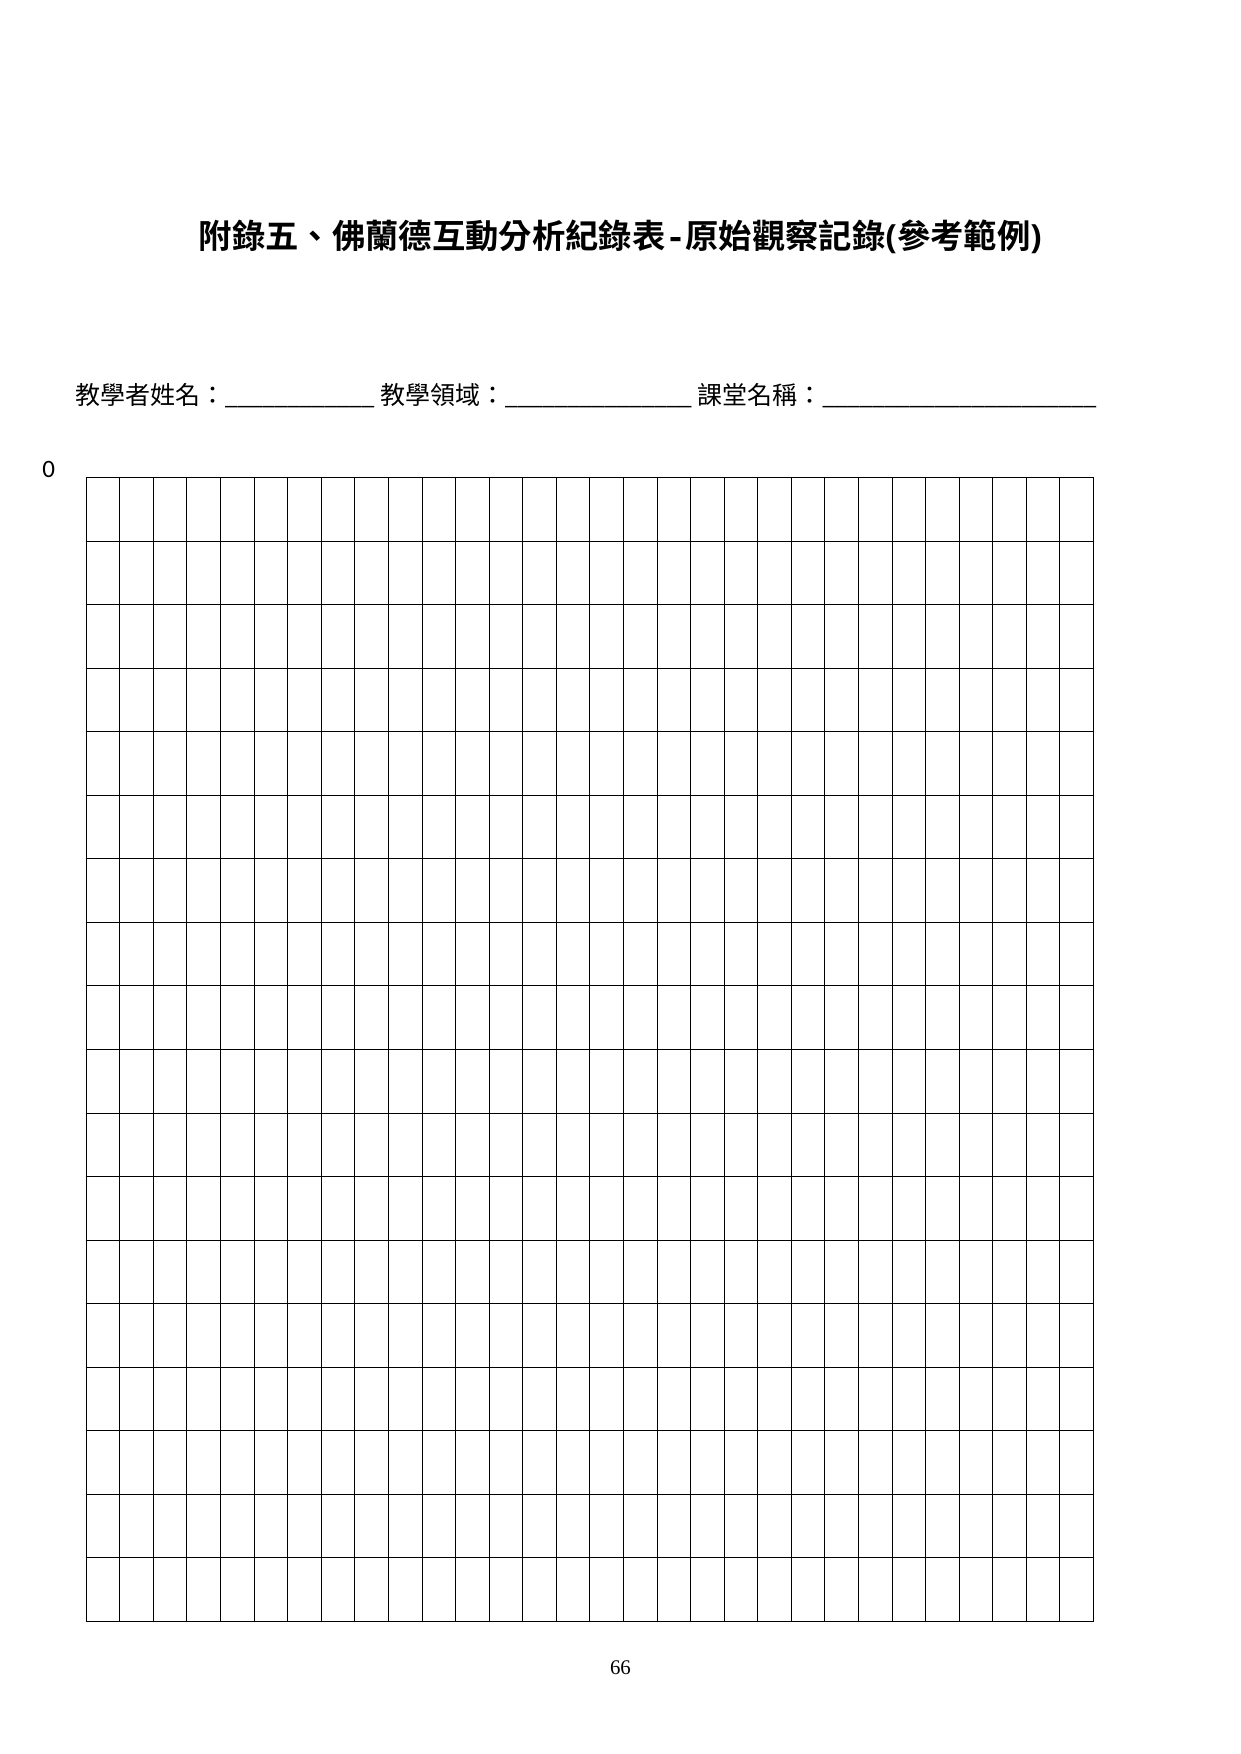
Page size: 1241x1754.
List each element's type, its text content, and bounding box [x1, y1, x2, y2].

table_cell [456, 542, 489, 604]
table_cell [624, 1431, 657, 1494]
table_cell [960, 1558, 992, 1621]
table_cell [221, 1304, 254, 1367]
table_cell [1060, 1241, 1093, 1303]
table_cell [389, 1241, 422, 1303]
table_cell [389, 1431, 422, 1494]
table_cell [960, 1304, 992, 1367]
table_cell [423, 859, 455, 922]
table_cell [624, 542, 657, 604]
table_cell [1060, 1431, 1093, 1494]
table_cell [120, 1368, 153, 1430]
table_cell [1060, 986, 1093, 1049]
table_cell [658, 605, 690, 668]
table_cell [624, 605, 657, 668]
table_cell [792, 1241, 824, 1303]
table_cell [691, 732, 724, 795]
table_cell [154, 1177, 186, 1239]
table_cell [523, 923, 556, 985]
table_cell [557, 923, 589, 985]
table_cell [355, 732, 388, 795]
table_cell [825, 1495, 858, 1557]
table_cell [859, 1368, 892, 1430]
table_cell [154, 605, 186, 668]
table_cell [557, 1304, 589, 1367]
table_cell [859, 986, 892, 1049]
table_cell [691, 1177, 724, 1239]
table_cell [120, 1177, 153, 1239]
table_cell [893, 542, 925, 604]
table_cell [725, 605, 757, 668]
table_cell [221, 1177, 254, 1239]
table_cell [456, 1431, 489, 1494]
table_cell [792, 1304, 824, 1367]
table_cell [557, 859, 589, 922]
table_cell [691, 605, 724, 668]
table_cell [993, 732, 1026, 795]
table_cell [355, 1558, 388, 1621]
table_cell [456, 669, 489, 731]
table_cell [825, 1177, 858, 1239]
table_cell [120, 1431, 153, 1494]
table_header [523, 478, 556, 541]
table_cell [993, 1241, 1026, 1303]
table_cell [691, 1495, 724, 1557]
table_cell [288, 1304, 321, 1367]
table_cell [389, 1368, 422, 1430]
table_cell [355, 923, 388, 985]
table_cell [523, 796, 556, 858]
table_cell [389, 796, 422, 858]
table_cell [490, 1304, 522, 1367]
table_cell [960, 859, 992, 922]
table_cell [624, 923, 657, 985]
table_cell [355, 796, 388, 858]
table_cell [893, 1431, 925, 1494]
table_cell [557, 1114, 589, 1176]
table_cell [322, 1304, 354, 1367]
table_cell [993, 986, 1026, 1049]
table_cell [187, 859, 220, 922]
table_cell [322, 1495, 354, 1557]
table_cell [187, 542, 220, 604]
table_header [423, 478, 455, 541]
table_cell [389, 1304, 422, 1367]
table_cell [120, 859, 153, 922]
table_header [893, 478, 925, 541]
table_cell [423, 923, 455, 985]
table_cell [288, 1368, 321, 1430]
table_cell [825, 732, 858, 795]
table_cell [423, 1050, 455, 1112]
table_cell [1060, 1495, 1093, 1557]
table_cell [658, 542, 690, 604]
table_header [389, 478, 422, 541]
table_cell [255, 859, 287, 922]
table_cell [691, 986, 724, 1049]
table_cell [825, 669, 858, 731]
table_cell [960, 923, 992, 985]
table_cell [792, 859, 824, 922]
table_cell [993, 923, 1026, 985]
table_cell [859, 605, 892, 668]
table_cell [926, 1431, 959, 1494]
table_cell [288, 542, 321, 604]
table_cell [624, 732, 657, 795]
table_cell [557, 1050, 589, 1112]
table_cell [658, 1177, 690, 1239]
table_cell [1027, 732, 1059, 795]
table_cell [725, 986, 757, 1049]
table_cell [1027, 986, 1059, 1049]
table_cell [87, 859, 119, 922]
table_cell [993, 1304, 1026, 1367]
table_cell [557, 1558, 589, 1621]
table_cell [590, 1558, 623, 1621]
table_cell [423, 1304, 455, 1367]
table_cell [758, 1177, 791, 1239]
table_cell [288, 1558, 321, 1621]
table_cell [423, 1368, 455, 1430]
table_cell [1060, 1050, 1093, 1112]
table_cell [590, 1495, 623, 1557]
table_cell [288, 986, 321, 1049]
table_cell [87, 923, 119, 985]
table_cell [255, 1114, 287, 1176]
table_cell [322, 542, 354, 604]
table_cell [355, 1177, 388, 1239]
table_cell [1027, 1558, 1059, 1621]
text 教學者姓名：____________ 教學領域：_______________ 課堂名稱：______________________ [75, 352, 1165, 414]
table_cell [87, 605, 119, 668]
table_cell [691, 923, 724, 985]
table_cell [255, 1304, 287, 1367]
table_cell [255, 1050, 287, 1112]
table_cell [288, 923, 321, 985]
table_cell [960, 542, 992, 604]
table_cell [255, 1495, 287, 1557]
table_cell [322, 1177, 354, 1239]
table_cell [792, 605, 824, 668]
table_cell [725, 923, 757, 985]
table_cell [154, 859, 186, 922]
table_cell [221, 1241, 254, 1303]
table_cell [1027, 542, 1059, 604]
table_cell [221, 1368, 254, 1430]
table_cell [490, 1431, 522, 1494]
table_cell [825, 605, 858, 668]
table_header [725, 478, 757, 541]
table_cell [658, 1558, 690, 1621]
table_cell [993, 796, 1026, 858]
table_cell [322, 1114, 354, 1176]
table_cell [1060, 732, 1093, 795]
table_cell [691, 1241, 724, 1303]
table_cell [187, 1558, 220, 1621]
table_cell [893, 1050, 925, 1112]
table_cell [87, 1431, 119, 1494]
table_cell [725, 796, 757, 858]
table_cell [926, 986, 959, 1049]
table_cell [893, 1304, 925, 1367]
table_cell [825, 1558, 858, 1621]
table_cell [993, 859, 1026, 922]
table_cell [859, 1177, 892, 1239]
table_cell [792, 923, 824, 985]
table_cell [490, 923, 522, 985]
table_header [87, 478, 119, 541]
table_cell [725, 1431, 757, 1494]
table_cell [221, 605, 254, 668]
table_cell [691, 1304, 724, 1367]
table_cell [590, 1114, 623, 1176]
table_cell [355, 859, 388, 922]
table_cell [590, 605, 623, 668]
table_cell [993, 1368, 1026, 1430]
table_cell [758, 1114, 791, 1176]
table_cell [893, 1495, 925, 1557]
table_cell [355, 542, 388, 604]
table_header [456, 478, 489, 541]
table_cell [792, 1431, 824, 1494]
table_cell [523, 732, 556, 795]
table_cell [187, 669, 220, 731]
table_cell [624, 1304, 657, 1367]
table_cell [1060, 1368, 1093, 1430]
table_cell [993, 1558, 1026, 1621]
table_cell [523, 1050, 556, 1112]
table_cell [87, 1114, 119, 1176]
table_cell [960, 732, 992, 795]
table_cell [120, 542, 153, 604]
table_cell [322, 732, 354, 795]
table_cell [893, 732, 925, 795]
table_cell [624, 1495, 657, 1557]
table_header [322, 478, 354, 541]
table_cell [859, 859, 892, 922]
table_cell [557, 1368, 589, 1430]
table_cell [893, 1114, 925, 1176]
table_cell [288, 1177, 321, 1239]
table_cell [288, 1050, 321, 1112]
table_cell [758, 1431, 791, 1494]
table_cell [725, 1558, 757, 1621]
table_cell [456, 1177, 489, 1239]
table_cell [288, 859, 321, 922]
table_cell [624, 1558, 657, 1621]
table_cell [355, 605, 388, 668]
table_cell [590, 1368, 623, 1430]
table_cell [725, 669, 757, 731]
table_cell [355, 1431, 388, 1494]
table_cell [389, 1558, 422, 1621]
table_cell [154, 669, 186, 731]
table_cell [825, 923, 858, 985]
table_cell [993, 1050, 1026, 1112]
table_cell [792, 542, 824, 604]
table_cell [389, 986, 422, 1049]
table_cell [926, 542, 959, 604]
table_cell [490, 1177, 522, 1239]
table_cell [120, 669, 153, 731]
table_header [993, 478, 1026, 541]
table_cell [255, 732, 287, 795]
table_cell [792, 986, 824, 1049]
table_cell [557, 605, 589, 668]
table_cell [792, 1495, 824, 1557]
table_cell [590, 1241, 623, 1303]
table_cell [154, 796, 186, 858]
table_cell [825, 1241, 858, 1303]
table_cell [221, 923, 254, 985]
table_cell [221, 796, 254, 858]
table_cell [658, 1114, 690, 1176]
table_cell [423, 542, 455, 604]
table_cell [590, 1050, 623, 1112]
table_cell [758, 1558, 791, 1621]
table_cell [725, 1495, 757, 1557]
table_cell [825, 796, 858, 858]
table_cell [691, 669, 724, 731]
table_cell [624, 1241, 657, 1303]
table_cell [590, 796, 623, 858]
table_cell [523, 669, 556, 731]
table_cell [893, 923, 925, 985]
table_cell [758, 796, 791, 858]
table_cell [456, 1114, 489, 1176]
table_cell [389, 732, 422, 795]
table_cell [893, 796, 925, 858]
table_cell [624, 1177, 657, 1239]
table_cell [120, 1241, 153, 1303]
table_cell [187, 1431, 220, 1494]
table_cell [1060, 859, 1093, 922]
table_cell [120, 1304, 153, 1367]
table_cell [725, 1368, 757, 1430]
table_cell [154, 1368, 186, 1430]
table_cell [960, 605, 992, 668]
table_cell [825, 1368, 858, 1430]
table_cell [87, 1558, 119, 1621]
table_cell [993, 1177, 1026, 1239]
table_cell [120, 923, 153, 985]
table_cell [859, 669, 892, 731]
table_cell [523, 1558, 556, 1621]
table_cell [255, 1241, 287, 1303]
table_header [691, 478, 724, 541]
table_cell [154, 923, 186, 985]
table_cell [590, 1177, 623, 1239]
table_cell [490, 732, 522, 795]
table_cell [792, 1177, 824, 1239]
table_cell [355, 1050, 388, 1112]
table_cell [87, 669, 119, 731]
table_cell [758, 859, 791, 922]
table_cell [154, 1431, 186, 1494]
table_cell [993, 1431, 1026, 1494]
table_cell [893, 669, 925, 731]
table_cell [288, 605, 321, 668]
table_cell [523, 859, 556, 922]
table_cell [960, 1431, 992, 1494]
table_cell [456, 859, 489, 922]
table_cell [456, 796, 489, 858]
table_cell [825, 859, 858, 922]
table_cell [322, 859, 354, 922]
table_cell [1027, 669, 1059, 731]
table_cell [523, 542, 556, 604]
table_cell [725, 1177, 757, 1239]
table_cell [288, 1431, 321, 1494]
table_cell [120, 605, 153, 668]
table_cell [1027, 859, 1059, 922]
table_cell [490, 669, 522, 731]
table_cell [758, 732, 791, 795]
table_cell [758, 986, 791, 1049]
table_cell [288, 1114, 321, 1176]
table_cell [288, 732, 321, 795]
table_cell [423, 605, 455, 668]
table_cell [658, 669, 690, 731]
table_cell [792, 1114, 824, 1176]
table_cell [993, 1495, 1026, 1557]
table_cell [758, 1241, 791, 1303]
table_cell [893, 605, 925, 668]
table_cell [355, 1241, 388, 1303]
table_cell [490, 1241, 522, 1303]
table_cell [893, 1368, 925, 1430]
table_cell [1027, 1431, 1059, 1494]
table_cell [658, 796, 690, 858]
table_cell [590, 986, 623, 1049]
table_cell [960, 1495, 992, 1557]
table_cell [523, 1177, 556, 1239]
table_header [758, 478, 791, 541]
table_cell [255, 986, 287, 1049]
table_cell [926, 1304, 959, 1367]
table_cell [658, 1304, 690, 1367]
table_cell [423, 669, 455, 731]
table_cell [187, 1495, 220, 1557]
table_cell [758, 1050, 791, 1112]
table_cell [456, 1368, 489, 1430]
table_cell [389, 605, 422, 668]
table_cell [255, 1558, 287, 1621]
table_cell [792, 1050, 824, 1112]
table_cell [490, 1050, 522, 1112]
table_cell [691, 1050, 724, 1112]
table_cell [859, 732, 892, 795]
table_header [658, 478, 690, 541]
table_cell [893, 859, 925, 922]
table_cell [893, 1177, 925, 1239]
table_cell [523, 1495, 556, 1557]
table_cell [490, 859, 522, 922]
table_cell [993, 1114, 1026, 1176]
table_cell [792, 732, 824, 795]
table_cell [355, 1304, 388, 1367]
table_cell [456, 1495, 489, 1557]
text 0 [42, 453, 56, 484]
table_cell [758, 542, 791, 604]
table_cell [221, 1495, 254, 1557]
table_cell [221, 1050, 254, 1112]
table_cell [456, 1241, 489, 1303]
table_cell [154, 1241, 186, 1303]
table_cell [1027, 1050, 1059, 1112]
table_cell [658, 1495, 690, 1557]
table_cell [926, 1050, 959, 1112]
table_cell [725, 542, 757, 604]
table_cell [120, 1050, 153, 1112]
table_cell [658, 1241, 690, 1303]
table_cell [523, 1304, 556, 1367]
table_cell [691, 796, 724, 858]
table_cell [87, 1241, 119, 1303]
table_cell [758, 1368, 791, 1430]
table_cell [355, 1368, 388, 1430]
table_cell [221, 732, 254, 795]
table_cell [557, 542, 589, 604]
table_cell [423, 1241, 455, 1303]
table_cell [725, 1241, 757, 1303]
table_cell [154, 1050, 186, 1112]
table_cell [187, 605, 220, 668]
table_cell [725, 1304, 757, 1367]
table_header [792, 478, 824, 541]
table_cell [1027, 796, 1059, 858]
table_cell [255, 542, 287, 604]
table_cell [590, 732, 623, 795]
table_cell [187, 1241, 220, 1303]
table_cell [389, 1177, 422, 1239]
table_cell [322, 605, 354, 668]
table_cell [960, 796, 992, 858]
table_cell [691, 1368, 724, 1430]
table_cell [557, 1177, 589, 1239]
table_cell [1060, 1114, 1093, 1176]
table_header [557, 478, 589, 541]
table_cell [523, 1431, 556, 1494]
table_cell [825, 1304, 858, 1367]
table_cell [725, 1050, 757, 1112]
table_cell [1027, 605, 1059, 668]
table_cell [691, 859, 724, 922]
table_cell [590, 542, 623, 604]
table_cell [423, 1431, 455, 1494]
table_cell [624, 1368, 657, 1430]
table_cell [758, 1495, 791, 1557]
table_cell [490, 1558, 522, 1621]
table_cell [725, 732, 757, 795]
table_cell [423, 986, 455, 1049]
table_cell [792, 1558, 824, 1621]
table_cell [926, 669, 959, 731]
table_cell [624, 986, 657, 1049]
table_header [590, 478, 623, 541]
table_cell [120, 796, 153, 858]
table_cell [322, 1368, 354, 1430]
table_cell [187, 732, 220, 795]
table_cell [87, 732, 119, 795]
table_cell [456, 1050, 489, 1112]
table_header [926, 478, 959, 541]
table_cell [120, 732, 153, 795]
table_cell [355, 1495, 388, 1557]
table_header [255, 478, 287, 541]
table_cell [691, 1431, 724, 1494]
table_cell [255, 1431, 287, 1494]
table_cell [389, 669, 422, 731]
table_cell [322, 796, 354, 858]
table_cell [355, 1114, 388, 1176]
table_cell [355, 669, 388, 731]
table_cell [1027, 923, 1059, 985]
table_cell [859, 1495, 892, 1557]
table_cell [926, 923, 959, 985]
table_header [624, 478, 657, 541]
table_cell [490, 796, 522, 858]
table_cell [154, 1558, 186, 1621]
table_cell [187, 1177, 220, 1239]
table_cell [255, 796, 287, 858]
subtitle 附錄五、佛蘭德互動分析紀錄表-原始觀察記錄(參考範例) [75, 193, 1165, 255]
table_cell [926, 732, 959, 795]
table_header [490, 478, 522, 541]
table_cell [658, 986, 690, 1049]
table_cell [187, 923, 220, 985]
table_cell [120, 1114, 153, 1176]
table_cell [423, 1495, 455, 1557]
table_cell [423, 1114, 455, 1176]
table_cell [993, 605, 1026, 668]
table_cell [87, 1495, 119, 1557]
table_cell [725, 1114, 757, 1176]
table_cell [792, 1368, 824, 1430]
table_header [960, 478, 992, 541]
table_cell [624, 1050, 657, 1112]
table_cell [825, 1431, 858, 1494]
table_cell [1027, 1495, 1059, 1557]
table_header [187, 478, 220, 541]
table_cell [758, 605, 791, 668]
table_cell [255, 1177, 287, 1239]
table_cell [960, 1241, 992, 1303]
table_cell [1060, 1304, 1093, 1367]
table_cell [658, 1431, 690, 1494]
table_cell [859, 1558, 892, 1621]
table_cell [456, 732, 489, 795]
table_cell [255, 923, 287, 985]
table_cell [557, 1431, 589, 1494]
table_header [1060, 478, 1093, 541]
table_cell [960, 986, 992, 1049]
table_cell [1027, 1304, 1059, 1367]
table_cell [87, 986, 119, 1049]
table_cell [926, 1114, 959, 1176]
table_cell [691, 1558, 724, 1621]
table_cell [859, 1050, 892, 1112]
table_cell [926, 1177, 959, 1239]
table_cell [221, 542, 254, 604]
table_cell [87, 1368, 119, 1430]
table_cell [456, 923, 489, 985]
table_cell [523, 1368, 556, 1430]
table_cell [1060, 1558, 1093, 1621]
table_cell [859, 1304, 892, 1367]
table_cell [322, 669, 354, 731]
table_cell [255, 669, 287, 731]
table_cell [255, 605, 287, 668]
table_cell [590, 859, 623, 922]
table_header [859, 478, 892, 541]
table_header [221, 478, 254, 541]
table_cell [658, 923, 690, 985]
table_header [355, 478, 388, 541]
table_cell [322, 1050, 354, 1112]
table_cell [1060, 669, 1093, 731]
table_cell [960, 1368, 992, 1430]
table_cell [120, 1495, 153, 1557]
table_cell [792, 796, 824, 858]
table_cell [557, 796, 589, 858]
table_cell [557, 986, 589, 1049]
table_cell [221, 1431, 254, 1494]
table_cell [187, 1050, 220, 1112]
table_header [1027, 478, 1059, 541]
table_cell [322, 1558, 354, 1621]
table_header [825, 478, 858, 541]
table_cell [154, 986, 186, 1049]
table_cell [120, 1558, 153, 1621]
table_cell [288, 796, 321, 858]
table_cell [456, 1304, 489, 1367]
table_cell [590, 669, 623, 731]
table_cell [523, 605, 556, 668]
table_cell [187, 796, 220, 858]
table_cell [322, 1241, 354, 1303]
table_cell [1027, 1368, 1059, 1430]
table_cell [691, 542, 724, 604]
table_cell [523, 1114, 556, 1176]
table_cell [423, 1177, 455, 1239]
table_cell [221, 1558, 254, 1621]
table_cell [456, 986, 489, 1049]
table_cell [1060, 605, 1093, 668]
table_cell [926, 859, 959, 922]
table_cell [87, 1050, 119, 1112]
table_cell [1027, 1114, 1059, 1176]
table_cell [389, 1114, 422, 1176]
table_cell [389, 923, 422, 985]
table_cell [423, 732, 455, 795]
table_cell [557, 1241, 589, 1303]
table_cell [490, 542, 522, 604]
table_cell [825, 542, 858, 604]
table_cell [825, 1050, 858, 1112]
table_cell [389, 1495, 422, 1557]
table_cell [758, 923, 791, 985]
table_cell [557, 1495, 589, 1557]
table_cell [288, 1495, 321, 1557]
table_cell [187, 1114, 220, 1176]
table_cell [187, 986, 220, 1049]
table_cell [792, 669, 824, 731]
table_cell [557, 669, 589, 731]
table_cell [557, 732, 589, 795]
table_cell [423, 1558, 455, 1621]
table_header [120, 478, 153, 541]
table_cell [389, 859, 422, 922]
table_cell [590, 1304, 623, 1367]
table_cell [960, 669, 992, 731]
table_cell [423, 796, 455, 858]
table_cell [87, 542, 119, 604]
table_cell [490, 1368, 522, 1430]
table_cell [87, 1177, 119, 1239]
table_cell [87, 1304, 119, 1367]
table_cell [187, 1304, 220, 1367]
table_cell [389, 542, 422, 604]
table_cell [859, 1431, 892, 1494]
table_cell [859, 1241, 892, 1303]
table_cell [590, 923, 623, 985]
table_cell [523, 986, 556, 1049]
table_cell [288, 669, 321, 731]
table_cell [926, 1558, 959, 1621]
table_cell [926, 1495, 959, 1557]
table_cell [960, 1050, 992, 1112]
table_cell [624, 796, 657, 858]
table_cell [456, 605, 489, 668]
table_cell [456, 1558, 489, 1621]
table_cell [658, 1368, 690, 1430]
table_cell [993, 542, 1026, 604]
table_cell [154, 542, 186, 604]
table_cell [154, 1114, 186, 1176]
table_header [288, 478, 321, 541]
table_cell [187, 1368, 220, 1430]
table_cell [221, 859, 254, 922]
table_cell [859, 796, 892, 858]
table_cell [1060, 542, 1093, 604]
table_cell [87, 796, 119, 858]
table_cell [154, 1495, 186, 1557]
table_cell [1060, 796, 1093, 858]
table_cell [691, 1114, 724, 1176]
table_cell [624, 669, 657, 731]
table_cell [389, 1050, 422, 1112]
table_cell [758, 1304, 791, 1367]
table_cell [490, 605, 522, 668]
table_cell [926, 796, 959, 858]
table_cell [859, 542, 892, 604]
table_cell [490, 1114, 522, 1176]
table_cell [490, 1495, 522, 1557]
table_cell [658, 732, 690, 795]
table_cell [758, 669, 791, 731]
table_cell [322, 1431, 354, 1494]
table_cell [825, 986, 858, 1049]
table_cell [825, 1114, 858, 1176]
table_cell [154, 1304, 186, 1367]
table_cell [590, 1431, 623, 1494]
table_cell [624, 859, 657, 922]
table_cell [221, 986, 254, 1049]
table_cell [523, 1241, 556, 1303]
table_cell [926, 1241, 959, 1303]
table_cell [322, 923, 354, 985]
table_cell [255, 1368, 287, 1430]
table_cell [1060, 1177, 1093, 1239]
table_cell [926, 605, 959, 668]
table_cell [893, 1558, 925, 1621]
table_cell [859, 1114, 892, 1176]
table_cell [1027, 1241, 1059, 1303]
table_cell [893, 986, 925, 1049]
table_cell [1027, 1177, 1059, 1239]
table_cell [893, 1241, 925, 1303]
table_cell [926, 1368, 959, 1430]
table_cell [960, 1114, 992, 1176]
table_cell [658, 859, 690, 922]
table_cell [725, 859, 757, 922]
table_cell [658, 1050, 690, 1112]
table_cell [120, 986, 153, 1049]
table_cell [624, 1114, 657, 1176]
table_cell [322, 986, 354, 1049]
table_cell [355, 986, 388, 1049]
table_cell [221, 1114, 254, 1176]
table_cell [1060, 923, 1093, 985]
table_cell [221, 669, 254, 731]
table_cell [993, 669, 1026, 731]
table_cell [859, 923, 892, 985]
table_cell [490, 986, 522, 1049]
table_cell [154, 732, 186, 795]
table_header [154, 478, 186, 541]
table_cell [288, 1241, 321, 1303]
table_cell [960, 1177, 992, 1239]
